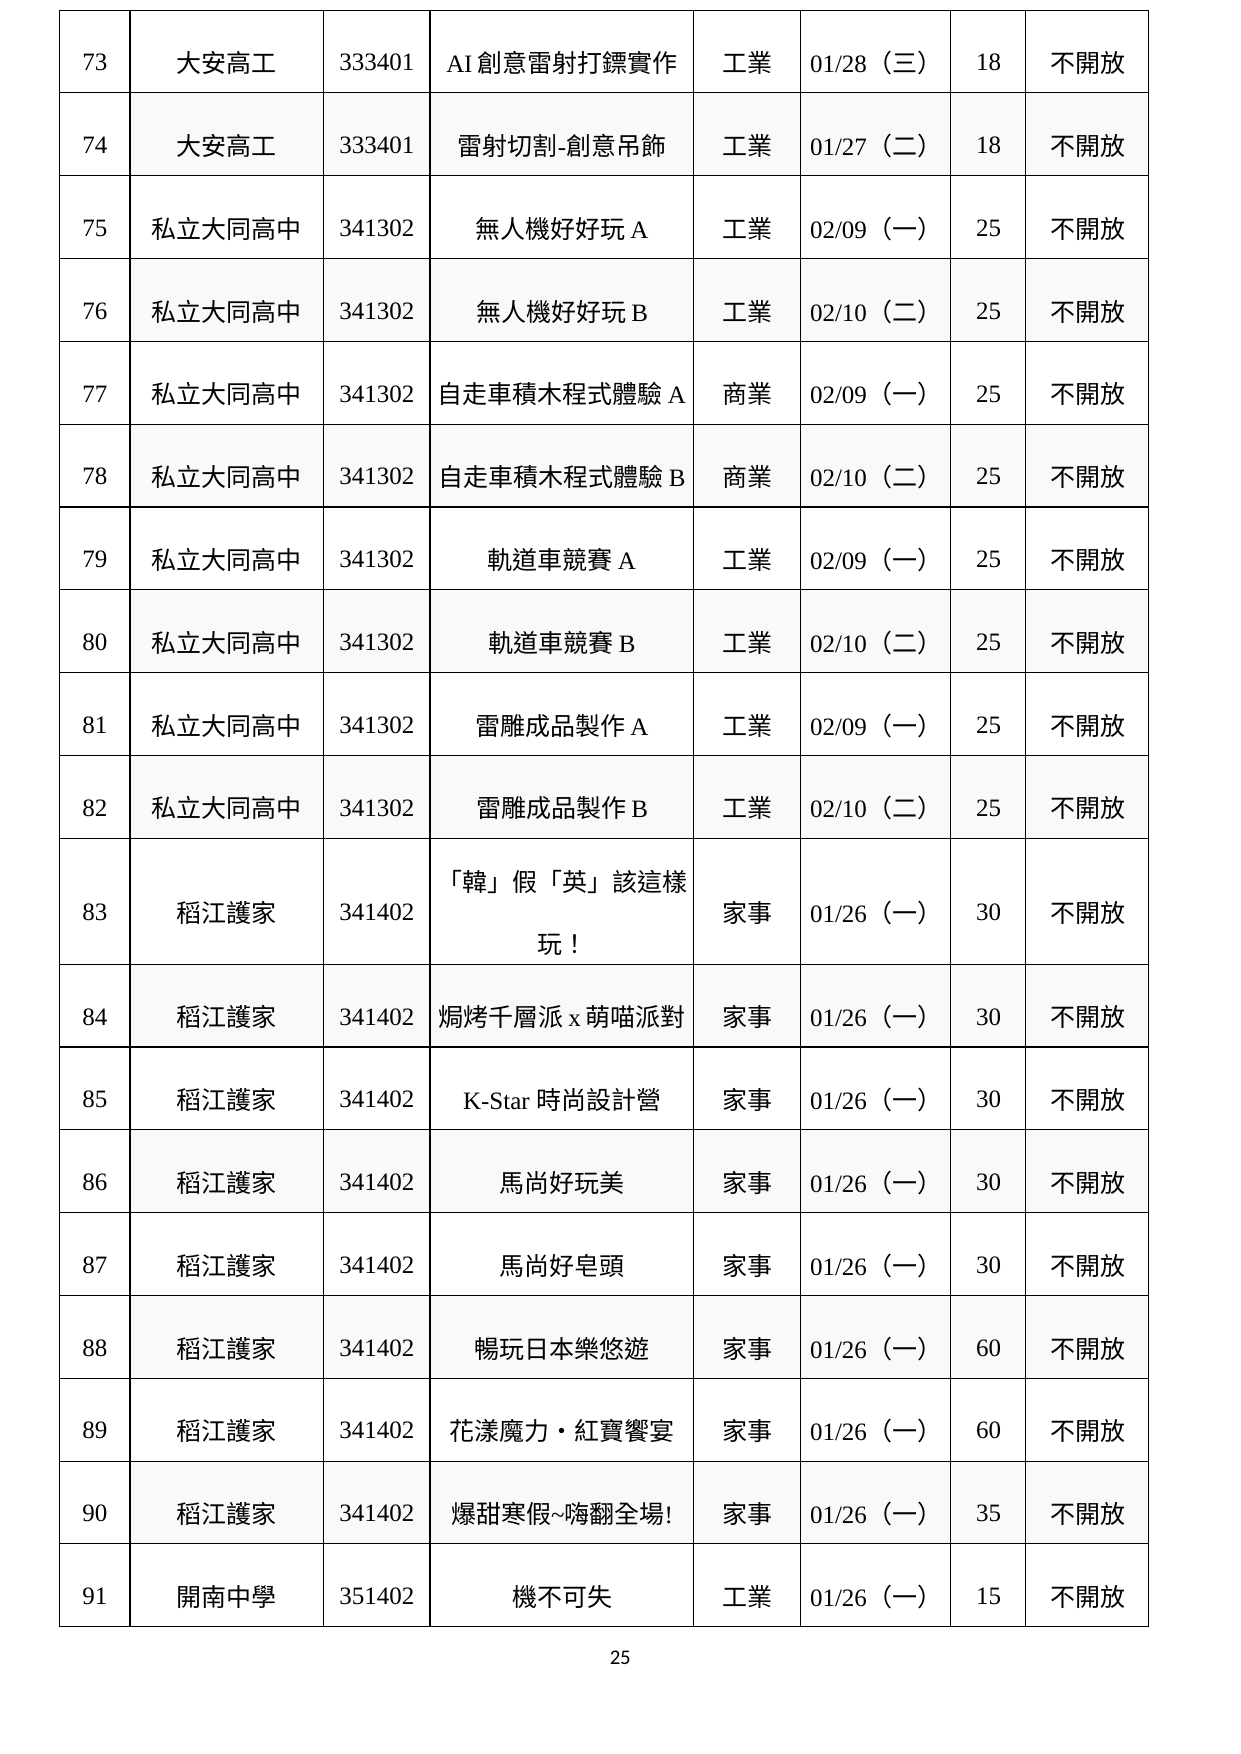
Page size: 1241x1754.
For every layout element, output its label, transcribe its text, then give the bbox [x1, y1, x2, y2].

table_cell 18 [951, 93, 1025, 175]
table_cell 軌道車競賽B [431, 590, 693, 672]
table_cell 馬尚好玩美 [431, 1130, 693, 1212]
table_cell 01/26（一） [801, 1130, 950, 1212]
table_cell 稻江護家 [131, 1296, 323, 1378]
table_cell 商業 [694, 342, 800, 423]
table_cell 稻江護家 [131, 1462, 323, 1543]
table_cell 341402 [324, 965, 429, 1046]
table_cell 78 [60, 425, 129, 506]
table_cell 大安高工 [131, 93, 323, 175]
table_cell 91 [60, 1544, 129, 1626]
table_cell 軌道車競賽A [431, 508, 693, 589]
table_cell 不開放 [1026, 1213, 1148, 1295]
table_cell 雷雕成品製作A [431, 673, 693, 755]
table_cell 花漾魔力‧紅寶饗宴 [431, 1379, 693, 1461]
table_cell 341402 [324, 1379, 429, 1461]
table_cell 不開放 [1026, 1130, 1148, 1212]
table_cell 82 [60, 756, 129, 838]
table_cell 25 [951, 756, 1025, 838]
table_cell 不開放 [1026, 839, 1148, 964]
table_cell 01/26（一） [801, 965, 950, 1046]
table_cell 私立大同高中 [131, 176, 323, 258]
table_cell AI創意雷射打鏢實作 [431, 11, 693, 92]
table_cell 不開放 [1026, 1379, 1148, 1461]
table_cell 爆甜寒假~嗨翻全場! [431, 1462, 693, 1543]
table_cell 自走車積木程式體驗A [431, 342, 693, 423]
table_cell 稻江護家 [131, 965, 323, 1046]
table_cell 不開放 [1026, 590, 1148, 672]
table_cell 15 [951, 1544, 1025, 1626]
table_cell 25 [951, 590, 1025, 672]
table_cell 01/28（三） [801, 11, 950, 92]
table_cell 不開放 [1026, 342, 1148, 423]
table_cell 稻江護家 [131, 1213, 323, 1295]
table_cell 焗烤千層派x萌喵派對 [431, 965, 693, 1046]
table_cell 01/26（一） [801, 1213, 950, 1295]
table_cell 30 [951, 1213, 1025, 1295]
table_cell 351402 [324, 1544, 429, 1626]
table_cell 不開放 [1026, 93, 1148, 175]
table_cell 02/10（二） [801, 259, 950, 341]
table_cell 工業 [694, 756, 800, 838]
table_cell 家事 [694, 1462, 800, 1543]
table_cell 341302 [324, 342, 429, 423]
table_cell 73 [60, 11, 129, 92]
table_cell 84 [60, 965, 129, 1046]
table_cell 75 [60, 176, 129, 258]
table_cell 工業 [694, 508, 800, 589]
table_cell 60 [951, 1296, 1025, 1378]
table_cell 79 [60, 508, 129, 589]
table_cell 開南中學 [131, 1544, 323, 1626]
table_cell 稻江護家 [131, 1048, 323, 1129]
table_cell 馬尚好皂頭 [431, 1213, 693, 1295]
table_cell 雷雕成品製作B [431, 756, 693, 838]
table_cell 01/26（一） [801, 1379, 950, 1461]
table_cell 341302 [324, 756, 429, 838]
table_cell 333401 [324, 93, 429, 175]
table_cell 341302 [324, 508, 429, 589]
table_cell K-Star 時尚設計營 [431, 1048, 693, 1129]
table_cell 不開放 [1026, 508, 1148, 589]
table_cell 私立大同高中 [131, 259, 323, 341]
table_cell 341302 [324, 673, 429, 755]
table_cell 02/09（一） [801, 342, 950, 423]
table_cell 私立大同高中 [131, 756, 323, 838]
table_cell 01/26（一） [801, 1544, 950, 1626]
table_cell 25 [951, 342, 1025, 423]
table_cell 02/09（一） [801, 508, 950, 589]
table_cell 工業 [694, 93, 800, 175]
table_cell 341402 [324, 1048, 429, 1129]
table_cell 02/09（一） [801, 673, 950, 755]
table_cell 83 [60, 839, 129, 964]
table_cell 私立大同高中 [131, 342, 323, 423]
table_cell 家事 [694, 965, 800, 1046]
table_cell 30 [951, 965, 1025, 1046]
table_cell 01/27（二） [801, 93, 950, 175]
table_cell 25 [951, 673, 1025, 755]
table_cell 85 [60, 1048, 129, 1129]
table_cell 家事 [694, 1213, 800, 1295]
table_cell 工業 [694, 673, 800, 755]
table_cell 77 [60, 342, 129, 423]
table_cell 家事 [694, 1296, 800, 1378]
table_cell 稻江護家 [131, 839, 323, 964]
table_cell 02/09（一） [801, 176, 950, 258]
table_cell 雷射切割-創意吊飾 [431, 93, 693, 175]
table_cell 私立大同高中 [131, 508, 323, 589]
table_cell 81 [60, 673, 129, 755]
table_cell 30 [951, 1130, 1025, 1212]
table_cell 80 [60, 590, 129, 672]
table_cell 341402 [324, 1130, 429, 1212]
table_cell 家事 [694, 1048, 800, 1129]
table_cell 不開放 [1026, 1462, 1148, 1543]
table_cell 無人機好好玩A [431, 176, 693, 258]
table_cell 私立大同高中 [131, 425, 323, 506]
table_cell 25 [951, 176, 1025, 258]
table_cell 工業 [694, 11, 800, 92]
table_cell 30 [951, 1048, 1025, 1129]
table_cell 不開放 [1026, 425, 1148, 506]
table_cell 機不可失 [431, 1544, 693, 1626]
table_cell 不開放 [1026, 176, 1148, 258]
table_cell 60 [951, 1379, 1025, 1461]
table_cell 02/10（二） [801, 425, 950, 506]
table_cell 自走車積木程式體驗B [431, 425, 693, 506]
table_cell 341302 [324, 259, 429, 341]
table_cell 不開放 [1026, 1296, 1148, 1378]
table_cell 私立大同高中 [131, 673, 323, 755]
table_cell 341302 [324, 176, 429, 258]
table_cell 89 [60, 1379, 129, 1461]
table_cell 工業 [694, 1544, 800, 1626]
table_cell 341402 [324, 839, 429, 964]
table_cell 「韓」假「英」該這樣玩！ [431, 839, 693, 964]
table_cell 大安高工 [131, 11, 323, 92]
table_cell 01/26（一） [801, 839, 950, 964]
table_cell 私立大同高中 [131, 590, 323, 672]
table_cell 88 [60, 1296, 129, 1378]
table_cell 家事 [694, 1379, 800, 1461]
table_cell 35 [951, 1462, 1025, 1543]
table_cell 家事 [694, 839, 800, 964]
table_cell 76 [60, 259, 129, 341]
table_cell 30 [951, 839, 1025, 964]
table_cell 不開放 [1026, 965, 1148, 1046]
table_cell 341402 [324, 1213, 429, 1295]
table_cell 25 [951, 508, 1025, 589]
table_cell 不開放 [1026, 1048, 1148, 1129]
table_cell 341302 [324, 590, 429, 672]
table_cell 不開放 [1026, 1544, 1148, 1626]
table_cell 暢玩日本樂悠遊 [431, 1296, 693, 1378]
table_cell 工業 [694, 259, 800, 341]
table_cell 74 [60, 93, 129, 175]
table_cell 不開放 [1026, 673, 1148, 755]
table_cell 25 [951, 425, 1025, 506]
table_cell 333401 [324, 11, 429, 92]
table_cell 86 [60, 1130, 129, 1212]
table_cell 341402 [324, 1296, 429, 1378]
table_cell 工業 [694, 176, 800, 258]
table_cell 無人機好好玩B [431, 259, 693, 341]
table_cell 不開放 [1026, 11, 1148, 92]
table_cell 341302 [324, 425, 429, 506]
table_cell 商業 [694, 425, 800, 506]
table_cell 90 [60, 1462, 129, 1543]
table_cell 02/10（二） [801, 756, 950, 838]
table_cell 01/26（一） [801, 1296, 950, 1378]
table_cell 25 [951, 259, 1025, 341]
table_cell 87 [60, 1213, 129, 1295]
table_cell 工業 [694, 590, 800, 672]
table_cell 不開放 [1026, 259, 1148, 341]
table_cell 01/26（一） [801, 1462, 950, 1543]
table_cell 02/10（二） [801, 590, 950, 672]
table_cell 341402 [324, 1462, 429, 1543]
table_cell 家事 [694, 1130, 800, 1212]
table_cell 不開放 [1026, 756, 1148, 838]
table_cell 01/26（一） [801, 1048, 950, 1129]
table_cell 稻江護家 [131, 1130, 323, 1212]
table_cell 稻江護家 [131, 1379, 323, 1461]
table_cell 18 [951, 11, 1025, 92]
